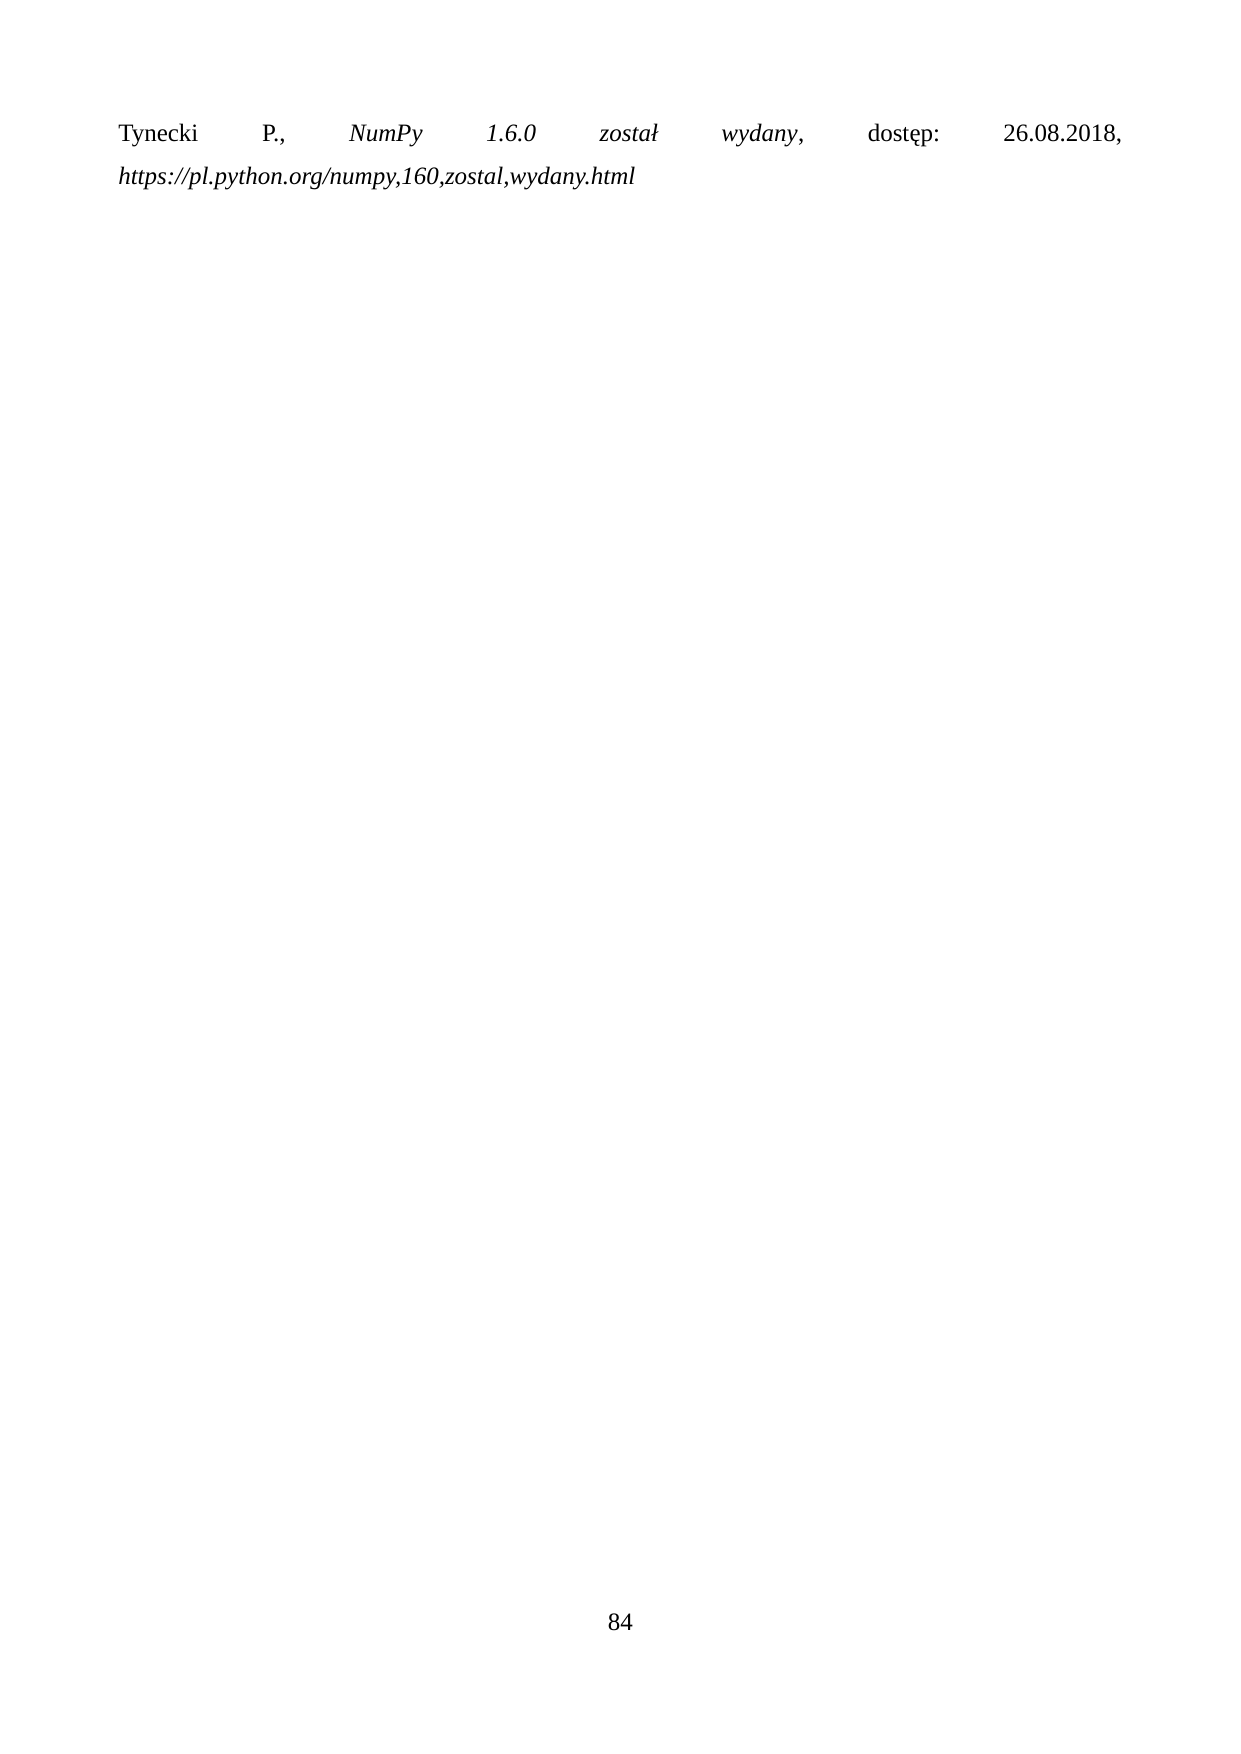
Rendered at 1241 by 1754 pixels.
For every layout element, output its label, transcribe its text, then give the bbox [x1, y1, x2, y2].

text Tynecki P., NumPy 1.6.0 został wydany, dostęp: 26.08.2018, https://pl.python.org/numpy,160,zostal,wydany.html [118, 118, 1122, 190]
